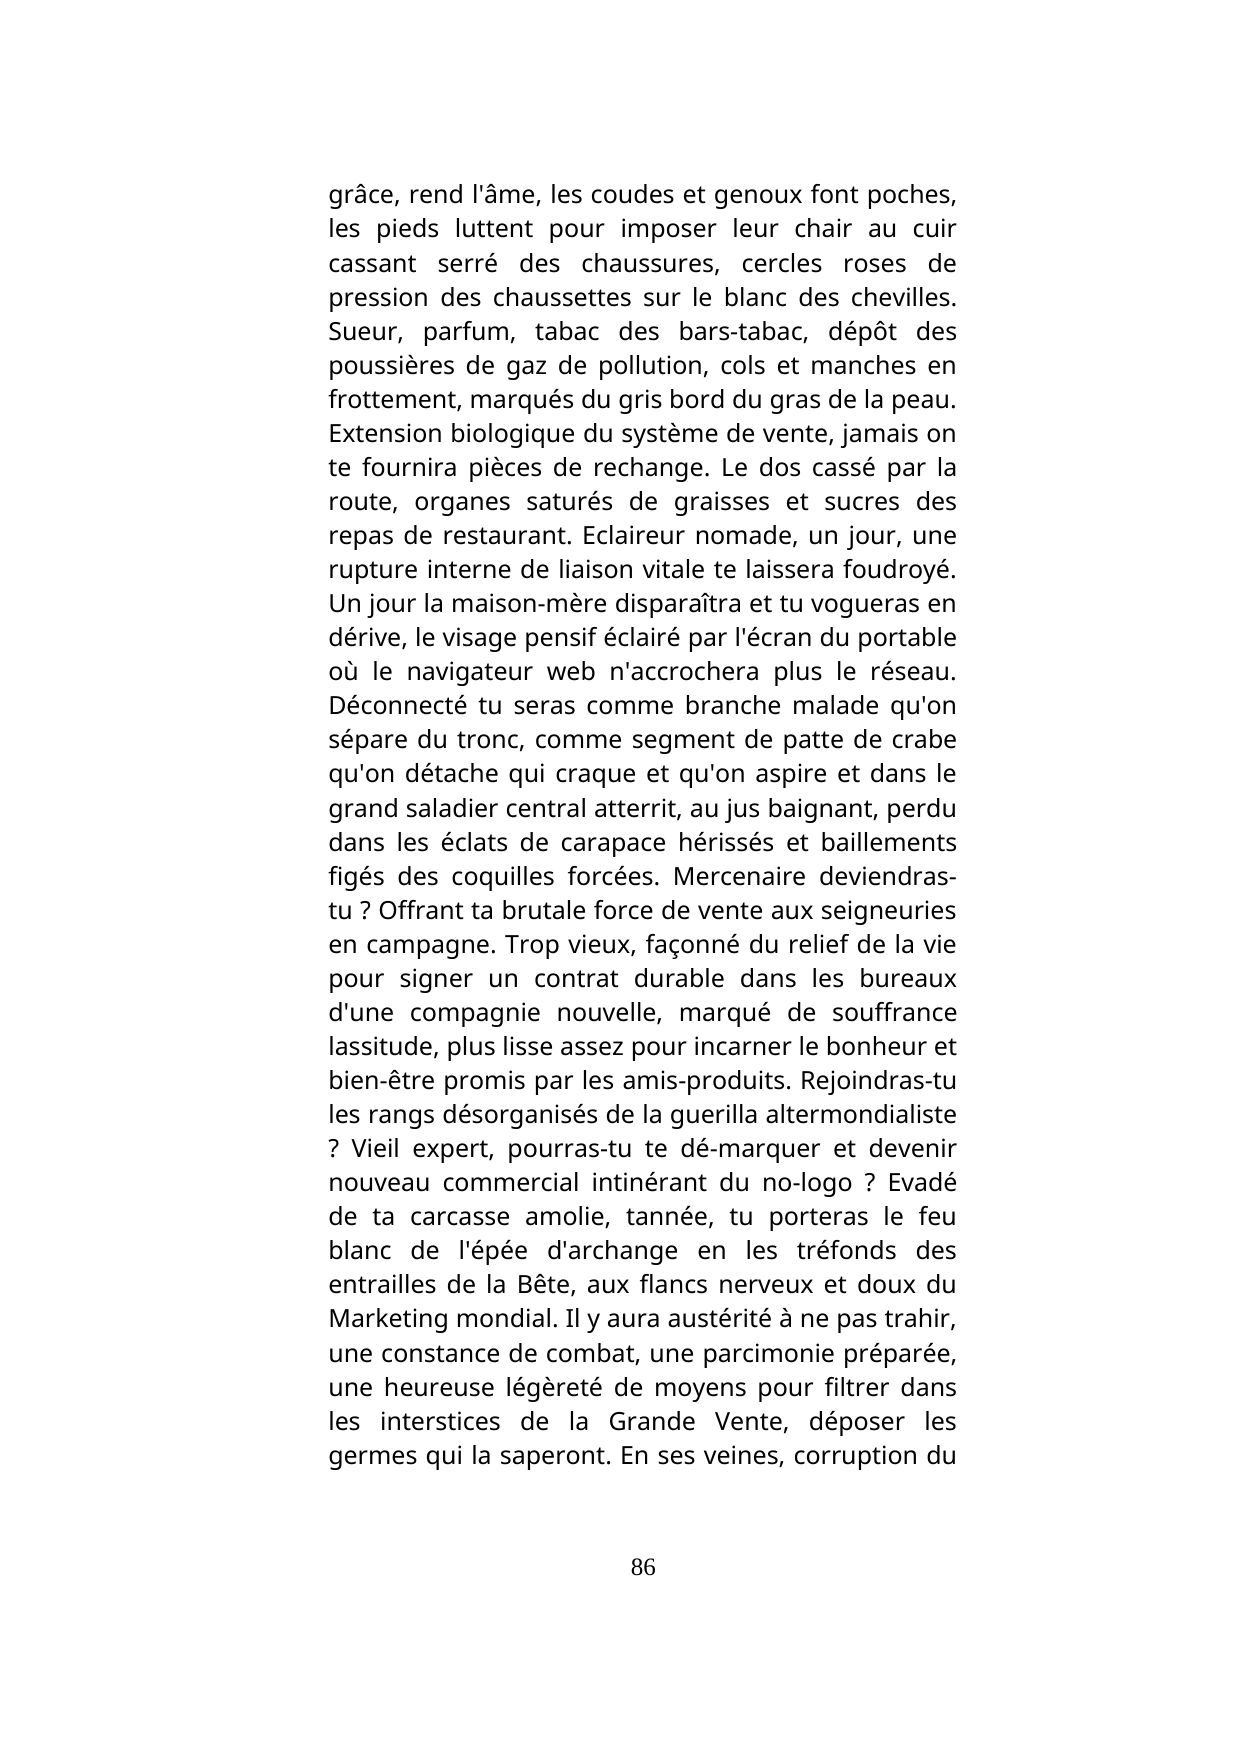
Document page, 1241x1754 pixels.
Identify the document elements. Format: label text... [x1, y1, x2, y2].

text grâce, rend l'âme, les coudes et genoux font poches, les pieds luttent pour imposer leur chair au cuir cassant serré des chaussures, cercles roses de pression des chaussettes sur le blanc des chevilles. Sueur, parfum, tabac des bars-tabac, dépôt des poussières de gaz de pollution, cols et manches en frottement, marqués du gris bord du gras de la peau. Extension biologique du système de vente, jamais on te fournira pièces de rechange. Le dos cassé par la route, organes saturés de graisses et sucres des repas de restaurant. Eclaireur nomade, un jour, une rupture interne de liaison vitale te laissera foudroyé. Un jour la maison-mère disparaîtra et tu vogueras en dérive, le visage pensif éclairé par l'écran du portable où le navigateur web n'accrochera plus le réseau. Déconnecté tu seras comme branche malade qu'on sépare du tronc, comme segment de patte de crabe qu'on détache qui craque et qu'on aspire et dans le grand saladier central atterrit, au jus baignant, perdu dans les éclats de carapace hérissés et baillements figés des coquilles forcées. Mercenaire deviendras-tu ? Offrant ta brutale force de vente aux seigneuries en campagne. Trop vieux, façonné du relief de la vie pour signer un contrat durable dans les bureaux d'une compagnie nouvelle, marqué de souffrance lassitude, plus lisse assez pour incarner le bonheur et bien-être promis par les amis-produits. Rejoindras-tu les rangs désorganisés de la guerilla altermondialiste ? Vieil expert, pourras-tu te dé-marquer et devenir nouveau commercial intinérant du no-logo ? Evadé de ta carcasse amolie, tannée, tu porteras le feu blanc de l'épée d'archange en les tréfonds des entrailles de la Bête, aux flancs nerveux et doux du Marketing mondial. Il y aura austérité à ne pas trahir, une constance de combat, une parcimonie préparée, une heureuse légèreté de moyens pour filtrer dans les interstices de la Grande Vente, déposer les germes qui la saperont. En ses veines, corruption du [328, 177, 958, 1471]
